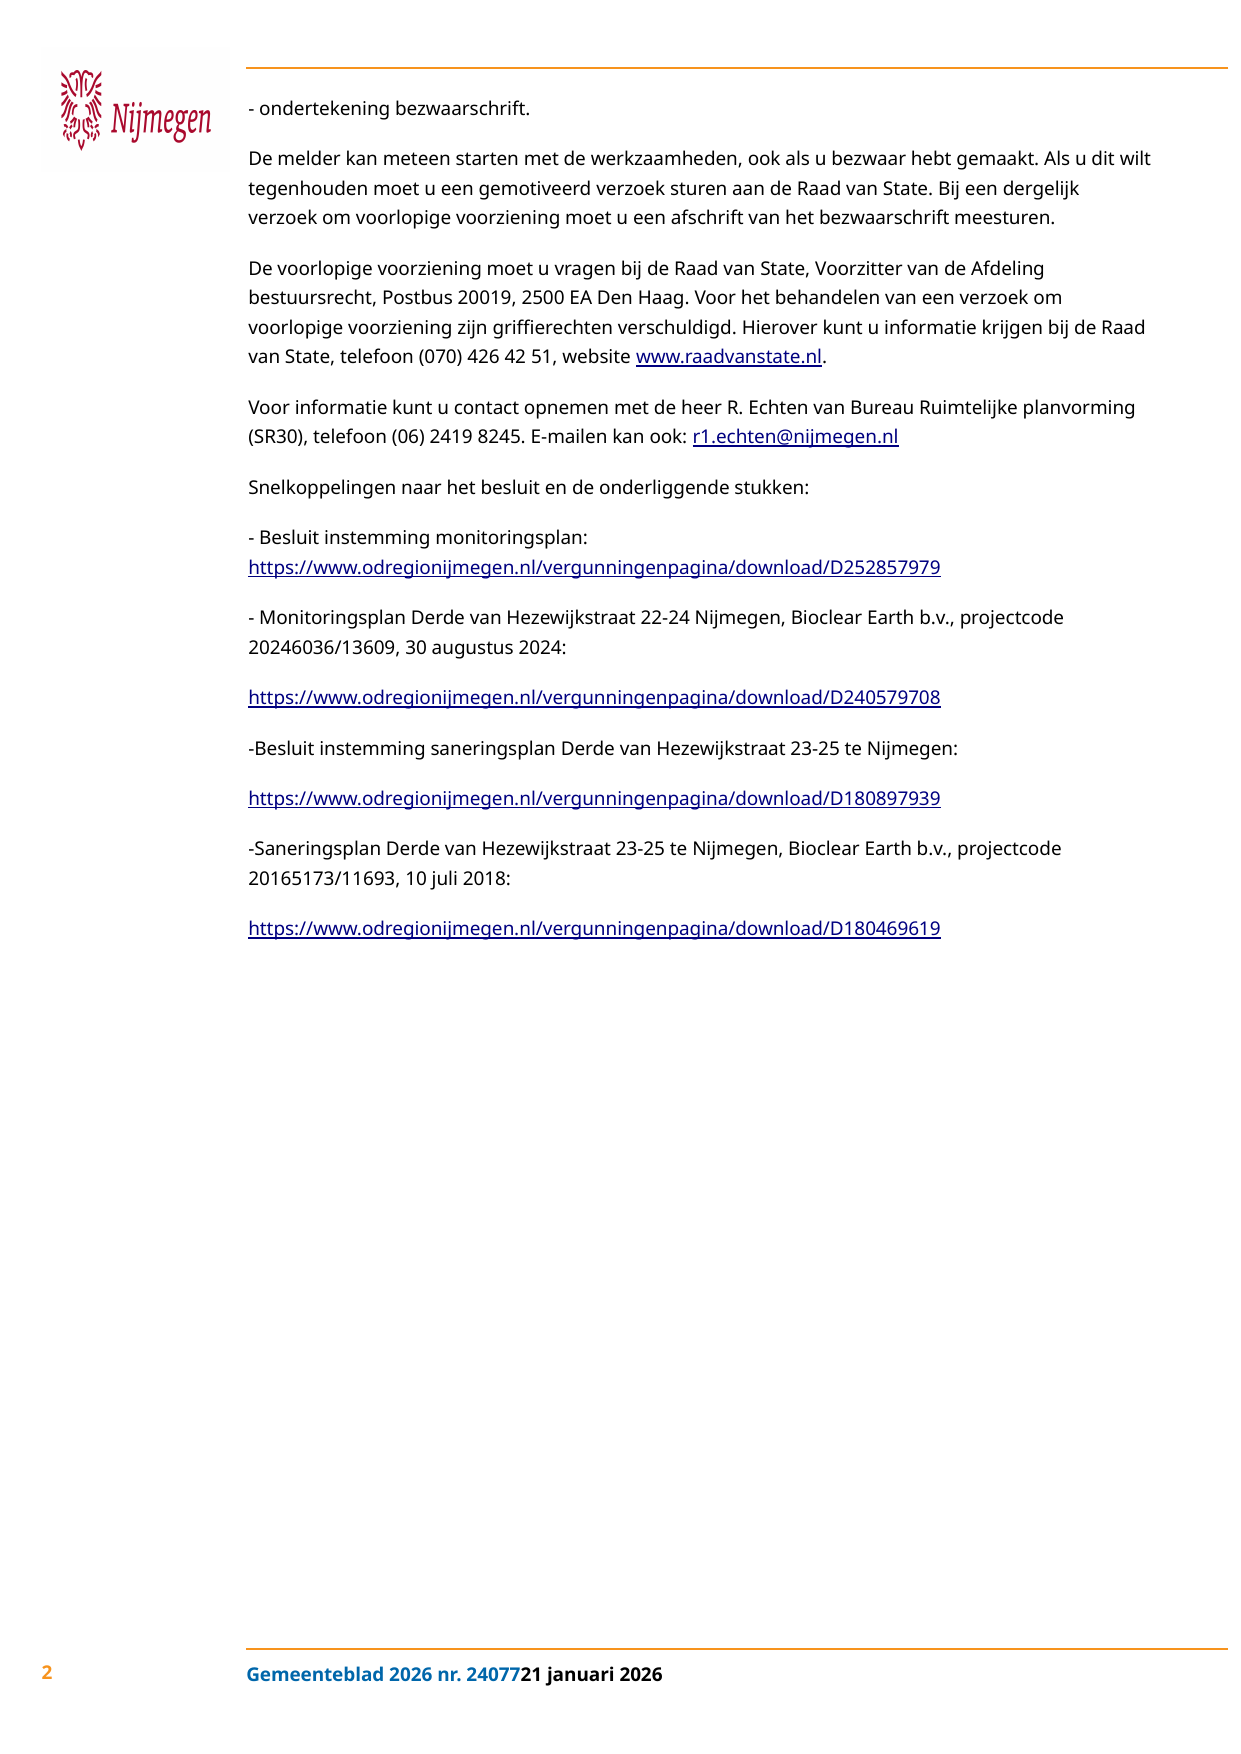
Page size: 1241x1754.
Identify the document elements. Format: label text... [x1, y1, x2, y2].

text - ondertekening bezwaarschrift. [248, 95, 1152, 121]
text - Besluit instemming monitoringsplan: https://www.odregionijmegen.nl/vergunningenpagina/download/D252857979 [248, 524, 1152, 580]
text -Saneringsplan Derde van Hezewijkstraat 23-25 te Nijmegen, Bioclear Earth b.v., projectcode 20165173/11693, 10 juli 2018: [248, 836, 1152, 891]
text De melder kan meteen starten met de werkzaamheden, ook als u bezwaar hebt gemaakt. Als u dit wilt tegenhouden moet u een gemotiveerd verzoek sturen aan de Raad van State. Bij een dergelijk verzoek om voorlopige voorziening moet u een afschrift van het bezwaarschrift meesturen. [248, 145, 1152, 230]
text https://www.odregionijmegen.nl/vergunningenpagina/download/D180897939 [248, 785, 1152, 811]
text https://www.odregionijmegen.nl/vergunningenpagina/download/D240579708 [248, 684, 1152, 710]
text De voorlopige voorziening moet u vragen bij de Raad van State, Voorzitter van de Afdeling bestuursrecht, Postbus 20019, 2500 EA Den Haag. Voor het behandelen van een verzoek om voorlopige voorziening zijn griffierechten verschuldigd. Hierover kunt u informatie krijgen bij de Raad van State, telefoon (070) 426 42 51, website www.raadvanstate.nl. [248, 255, 1152, 369]
text https://www.odregionijmegen.nl/vergunningenpagina/download/D180469619 [248, 916, 1152, 941]
text Snelkoppelingen naar het besluit en de onderliggende stukken: [248, 474, 1152, 500]
text Voor informatie kunt u contact opnemen met de heer R. Echten van Bureau Ruimtelijke planvorming (SR30), telefoon (06) 2419 8245. E-mailen kan ook: r1.echten@nijmegen.nl [248, 394, 1152, 449]
text - Monitoringsplan Derde van Hezewijkstraat 22-24 Nijmegen, Bioclear Earth b.v., projectcode 20246036/13609, 30 augustus 2024: [248, 604, 1152, 660]
picture [41, 47, 231, 172]
text -Besluit instemming saneringsplan Derde van Hezewijkstraat 23-25 te Nijmegen: [248, 735, 1152, 761]
